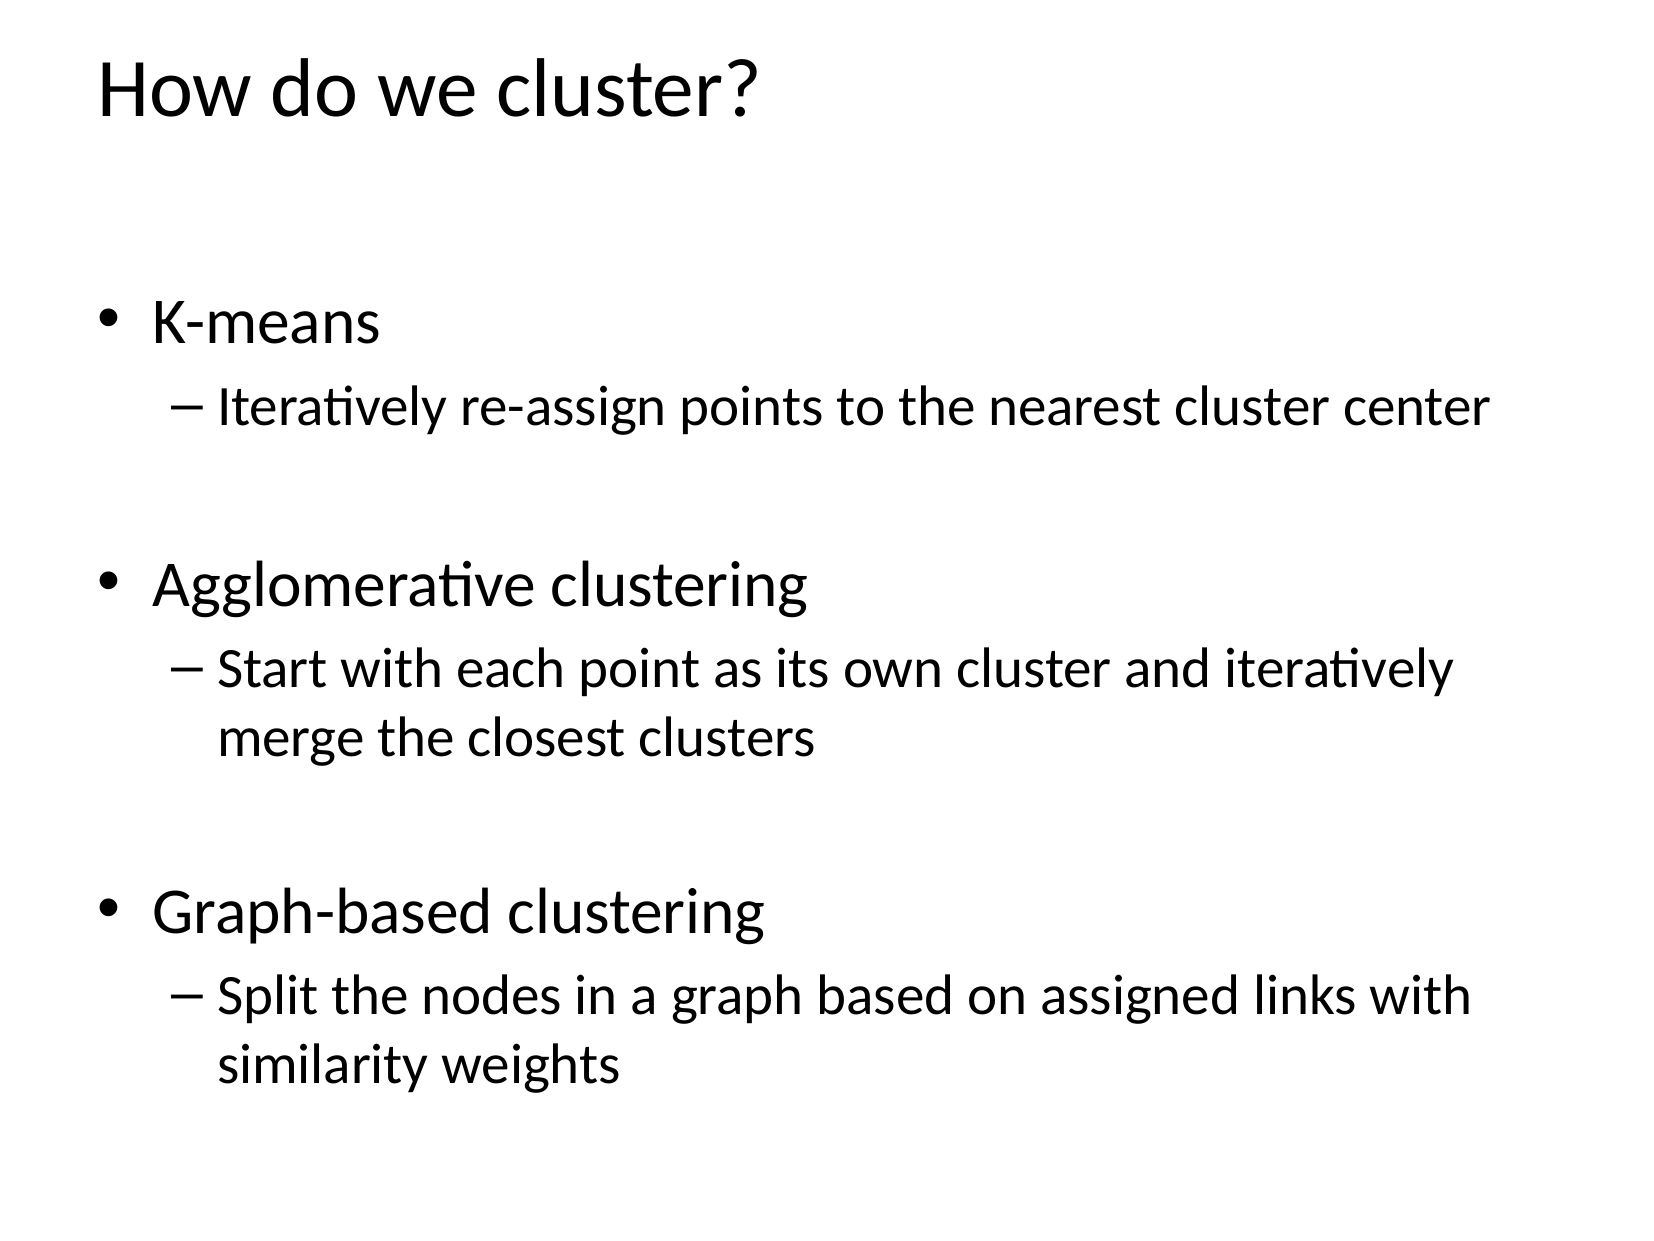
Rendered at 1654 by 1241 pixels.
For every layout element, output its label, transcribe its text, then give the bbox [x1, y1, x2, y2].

title How do we cluster? [82, 0, 1571, 166]
list K-means Iteratively re-assign points to the nearest cluster center Agglomerative clustering Start with each point as its own cluster and iteratively merge the closest clusters Graph-based clustering Split the nodes in a graph based on assigned links with similarity weights [82, 179, 1571, 1108]
